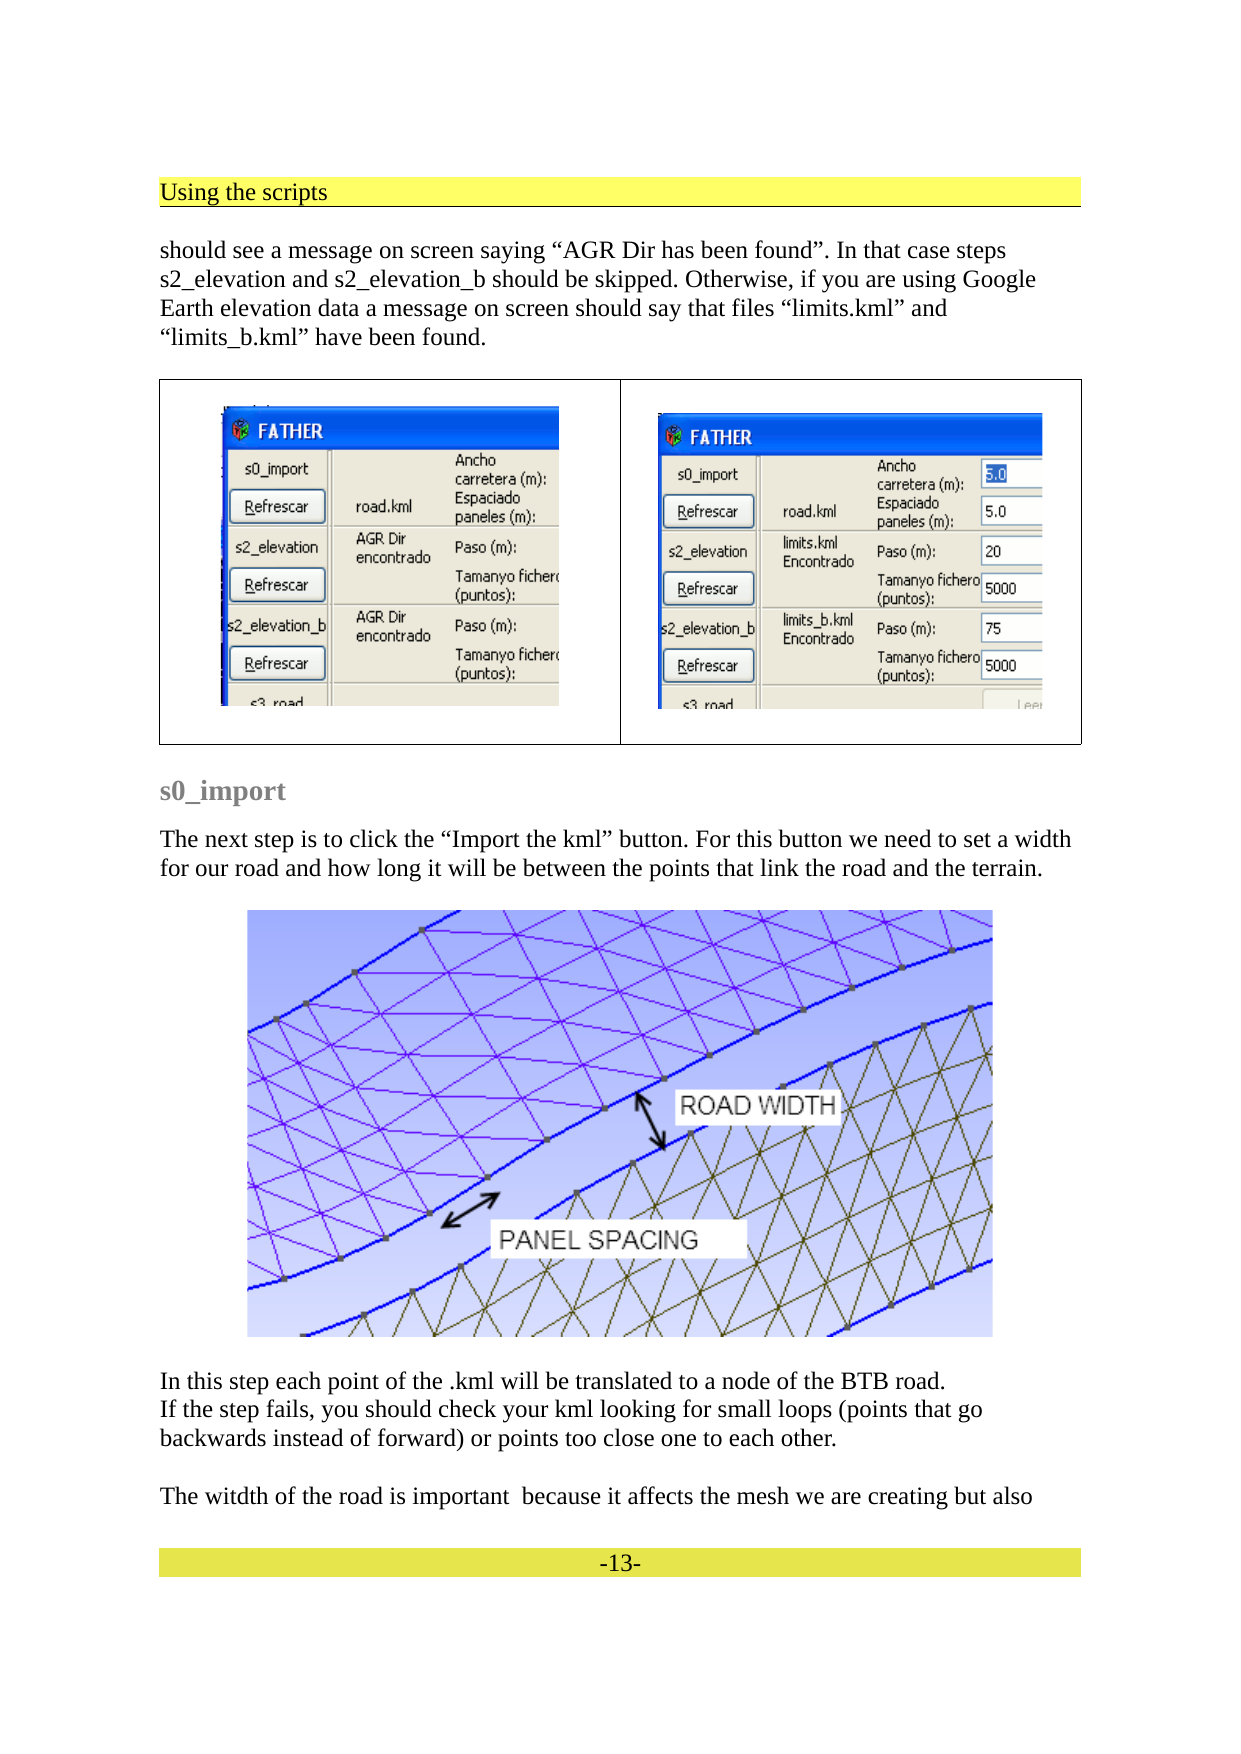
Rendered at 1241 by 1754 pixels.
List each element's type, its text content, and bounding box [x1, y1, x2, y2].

picture [247, 910, 993, 1337]
table_header [621, 380, 1081, 413]
text In this step each point of the .kml will be translated to a node of the BTB road. [159, 1366, 1081, 1394]
text The next step is to click the “Import the kml” button. For this button we need to set a width for our road and how long it will be between the points that link the road and the terrain. [159, 824, 1081, 882]
text If the step fails, you should check your kml looking for small loops (points that go backwards instead of forward) or points too close one to each other. [159, 1394, 1081, 1452]
table_header [621, 414, 1081, 743]
text should see a message on screen saying “AGR Dir has been found”. In that case steps s2_elevation and s2_elevation_b should be skipped. Otherwise, if you are using Google Earth elevation data a message on screen should say that files “limits.kml” and “limits_b.kml” have been found. [159, 236, 1081, 351]
text The witdth of the road is important because it affects the mesh we are creating but also [159, 1481, 1081, 1509]
table_header [160, 380, 620, 743]
subtitle s0_import [159, 773, 1081, 807]
